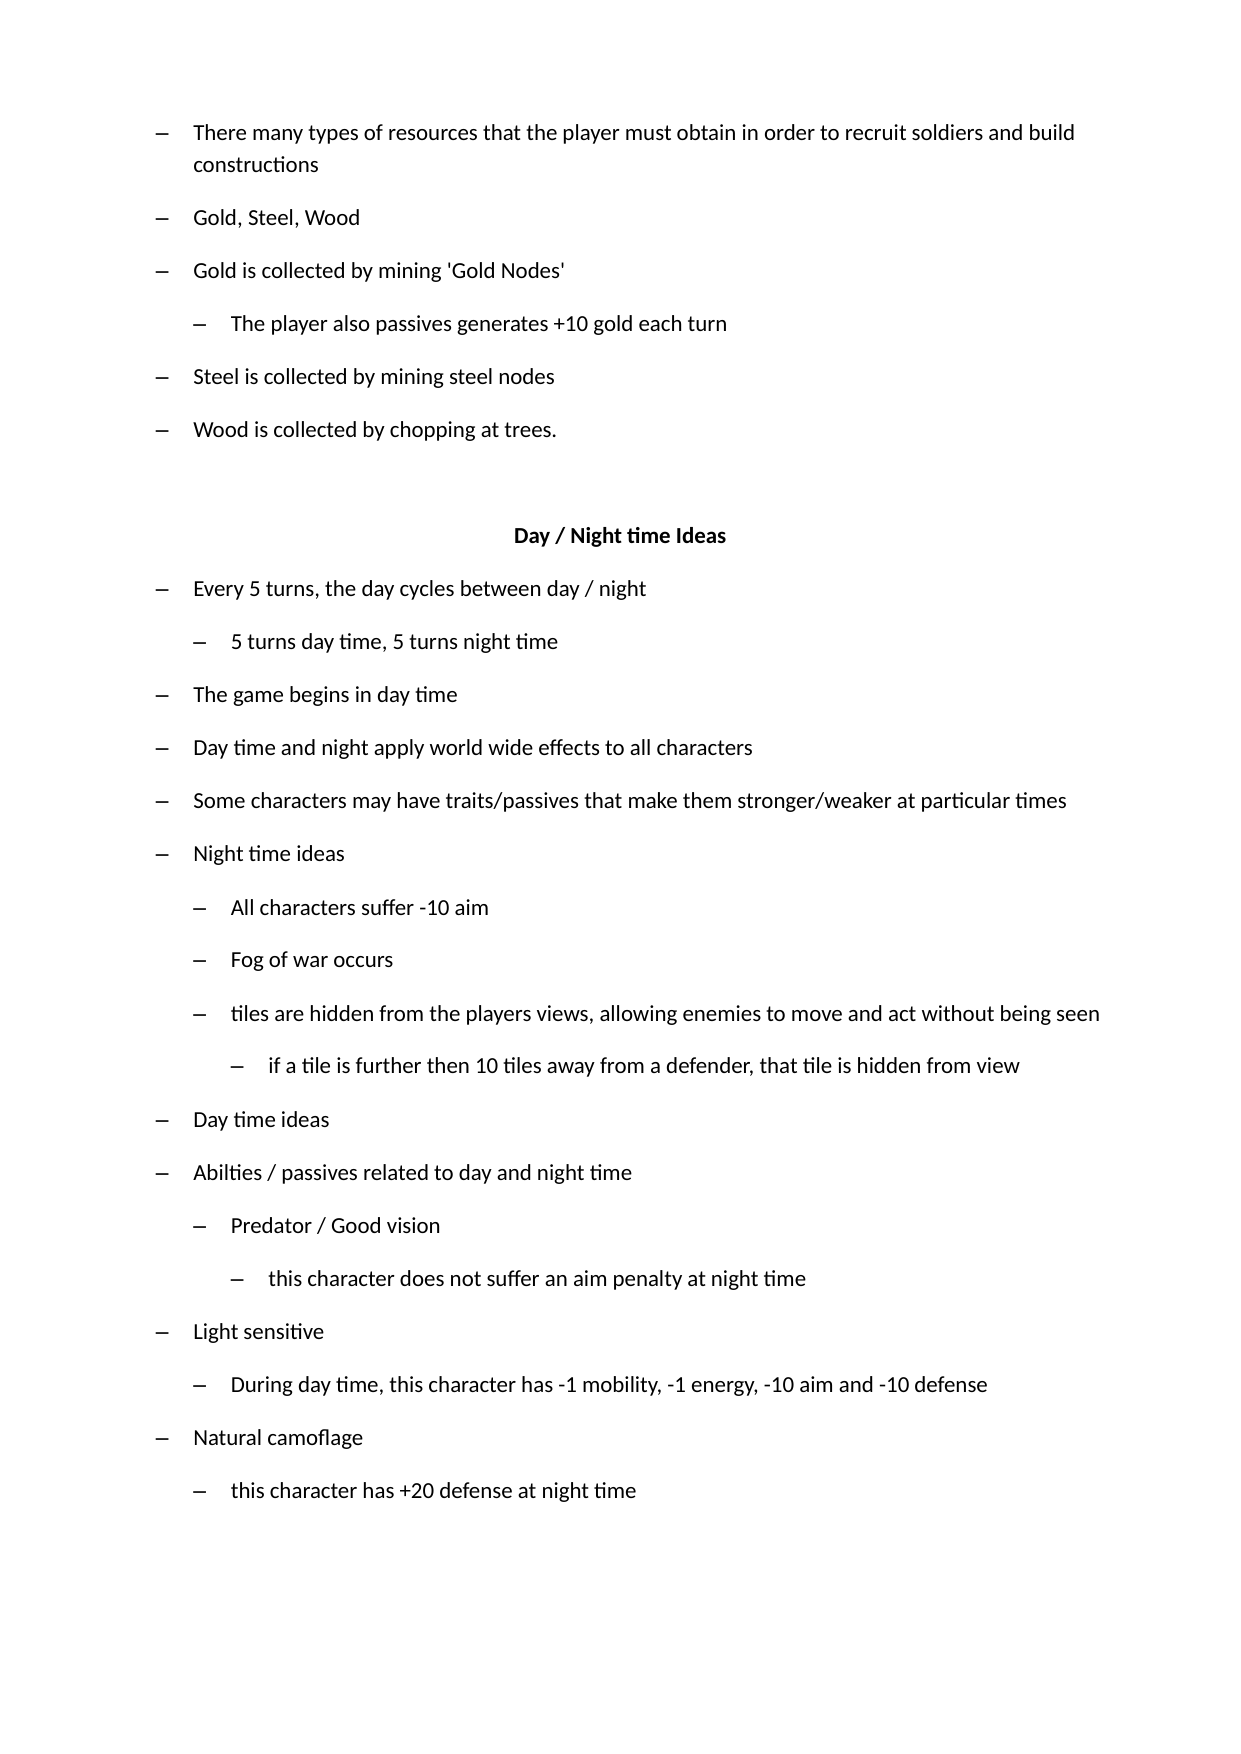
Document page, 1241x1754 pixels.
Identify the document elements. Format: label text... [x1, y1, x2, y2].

list During day time, this character has -1 mobility, -1 energy, -10 aim and -10 defense [193, 1370, 1122, 1398]
list Day time ideas [156, 1105, 1122, 1133]
list All characters suffer -10 aim [193, 893, 1122, 921]
list Gold is collected by mining 'Gold Nodes' [156, 256, 1122, 284]
list Steel is collected by mining steel nodes [156, 362, 1122, 390]
list this character has +20 defense at night time [193, 1476, 1122, 1504]
list The game begins in day time [156, 681, 1122, 708]
list Some characters may have traits/passives that make them stronger/weaker at particular times [156, 787, 1122, 814]
list Night time ideas [156, 839, 1122, 868]
text Day / Night time Ideas [118, 521, 1122, 549]
list Natural camoflage [156, 1423, 1122, 1451]
list Gold, Steel, Wood [156, 203, 1122, 231]
list Light sensitive [156, 1317, 1122, 1345]
list if a tile is further then 10 tiles away from a defender, that tile is hidden from view [231, 1052, 1122, 1080]
list tiles are hidden from the players views, allowing enemies to move and act without being seen [193, 999, 1122, 1027]
list Fog of war occurs [193, 946, 1122, 974]
list Every 5 turns, the day cycles between day / night [156, 574, 1122, 602]
list Abilties / passives related to day and night time [156, 1158, 1122, 1186]
list this character does not suffer an aim penalty at night time [231, 1264, 1122, 1292]
list Predator / Good vision [193, 1211, 1122, 1239]
list The player also passives generates +10 gold each turn [193, 309, 1122, 337]
list Wood is collected by chopping at trees. [156, 415, 1122, 443]
list There many types of resources that the player must obtain in order to recruit soldiers and build constructions [156, 118, 1122, 178]
list 5 turns day time, 5 turns night time [193, 627, 1122, 656]
list Day time and night apply world wide effects to all characters [156, 733, 1122, 762]
